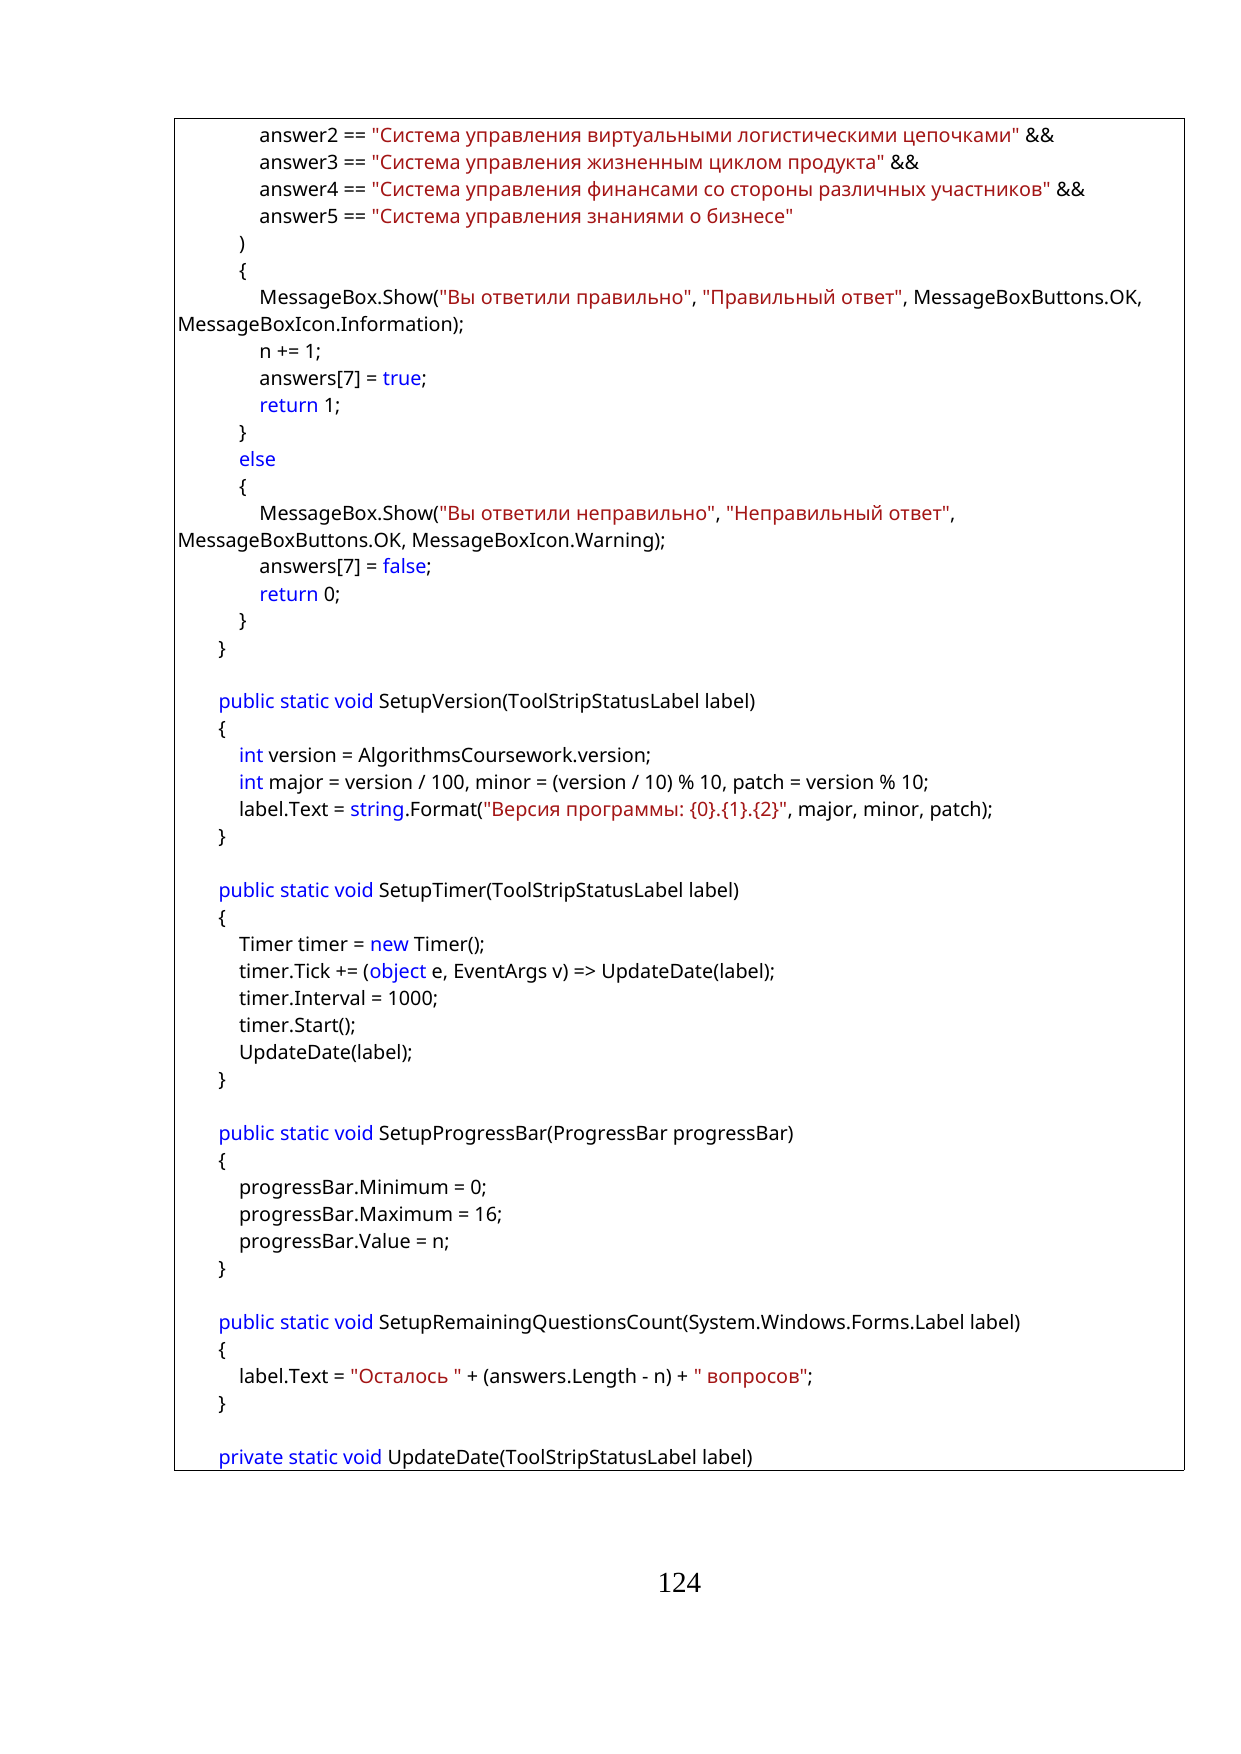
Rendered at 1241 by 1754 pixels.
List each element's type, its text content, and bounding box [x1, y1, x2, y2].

text progressBar.Maximum = 16; [177, 1200, 1181, 1227]
text { [177, 1146, 1181, 1173]
text } [177, 634, 1181, 661]
text progressBar.Minimum = 0; [177, 1173, 1181, 1200]
text n += 1; [177, 337, 1181, 364]
text public static void SetupTimer(ToolStripStatusLabel label) [177, 877, 1181, 903]
text answers[7] = false; [177, 553, 1181, 580]
text { [177, 715, 1181, 742]
text label.Text = "Осталось " + (answers.Length - n) + " вопросов"; [177, 1362, 1181, 1389]
text return 1; [177, 391, 1181, 418]
text { [177, 472, 1181, 499]
text } [177, 418, 1181, 445]
text Timer timer = new Timer(); [177, 931, 1181, 957]
text timer.Interval = 1000; [177, 984, 1181, 1011]
text label.Text = string.Format("Версия программы: {0}.{1}.{2}", major, minor, patch); [177, 796, 1181, 823]
text progressBar.Value = n; [177, 1227, 1181, 1254]
text int version = AlgorithmsCoursework.version; [177, 742, 1181, 769]
text answers[7] = true; [177, 364, 1181, 391]
text { [177, 903, 1181, 931]
text UpdateDate(label); [177, 1038, 1181, 1065]
text } [177, 1065, 1181, 1092]
text MessageBox.Show("Вы ответили правильно", "Правильный ответ", MessageBoxButtons.OK, MessageBoxIcon.Information); [177, 283, 1181, 337]
text answer4 == "Система управления финансами со стороны различных участников" && [177, 175, 1181, 202]
text public static void SetupVersion(ToolStripStatusLabel label) [177, 688, 1181, 715]
text answer5 == "Система управления знаниями о бизнесе" [177, 202, 1181, 229]
text public static void SetupRemainingQuestionsCount(System.Windows.Forms.Label label) [177, 1308, 1181, 1335]
text { [177, 1335, 1181, 1362]
text MessageBox.Show("Вы ответили неправильно", "Неправильный ответ", MessageBoxButtons.OK, MessageBoxIcon.Warning); [177, 499, 1181, 553]
text answer3 == "Система управления жизненным циклом продукта" && [177, 148, 1181, 175]
text private static void UpdateDate(ToolStripStatusLabel label) [177, 1443, 1181, 1470]
text public static void SetupProgressBar(ProgressBar progressBar) [177, 1119, 1181, 1146]
text int major = version / 100, minor = (version / 10) % 10, patch = version % 10; [177, 769, 1181, 796]
text } [177, 1254, 1181, 1281]
text ) [177, 229, 1181, 256]
text else [177, 445, 1181, 472]
text { [177, 256, 1181, 283]
text } [177, 823, 1181, 849]
text } [177, 1389, 1181, 1416]
text timer.Start(); [177, 1011, 1181, 1038]
text } [177, 607, 1181, 634]
text timer.Tick += (object e, EventArgs v) => UpdateDate(label); [177, 957, 1181, 984]
text answer2 == "Система управления виртуальными логистическими цепочками" && [175, 119, 1184, 148]
text return 0; [177, 580, 1181, 607]
